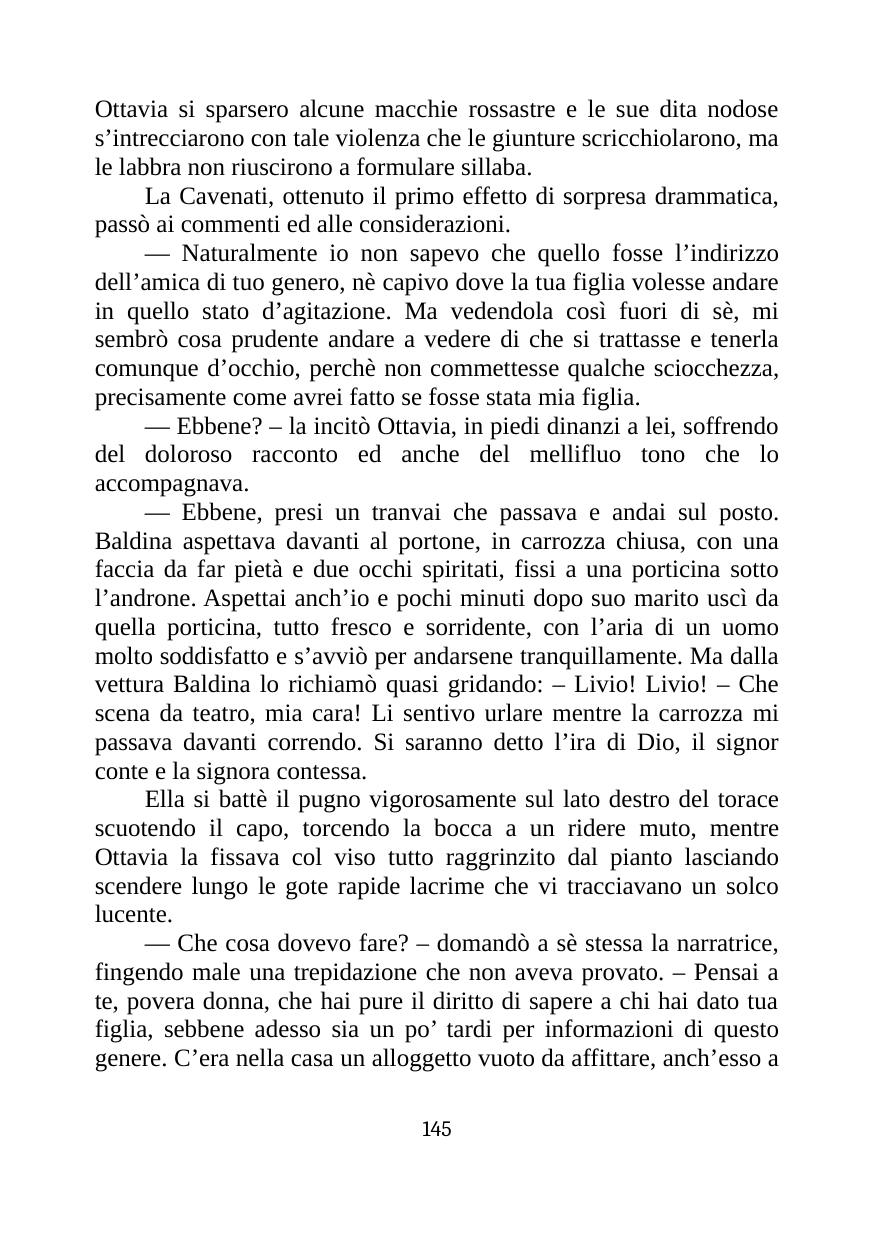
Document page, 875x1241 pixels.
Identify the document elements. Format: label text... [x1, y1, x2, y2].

text — Ebbene, presi un tranvai che passava e andai sul posto. Baldina aspettava davanti al portone, in carrozza chiusa, con una faccia da far pietà e due occhi spiritati, fissi a una porticina sotto l’androne. Aspettai anch’io e pochi minuti dopo suo marito uscì da quella porticina, tutto fresco e sorridente, con l’aria di un uomo molto soddisfatto e s’avviò per andarsene tranquillamente. Ma dalla vettura Baldina lo richiamò quasi gridando: – Livio! Livio! – Che scena da teatro, mia cara! Li sentivo urlare mentre la carrozza mi passava davanti correndo. Si saranno detto l’ira di Dio, il signor conte e la signora contessa. [94, 497, 779, 784]
text — Che cosa dovevo fare? – domandò a sè stessa la narratrice, fingendo male una trepidazione che non aveva provato. – Pensai a te, povera donna, che hai pure il diritto di sapere a chi hai dato tua figlia, sebbene adesso sia un po’ tardi per informazioni di questo genere. C’era nella casa un alloggetto vuoto da affittare, anch’esso a [94, 928, 779, 1072]
text La Cavenati, ottenuto il primo effetto di sorpresa drammatica, passò ai commenti ed alle considerazioni. [94, 181, 779, 238]
text Ella si battè il pugno vigorosamente sul lato destro del torace scuotendo il capo, torcendo la bocca a un ridere muto, mentre Ottavia la fissava col viso tutto raggrinzito dal pianto lasciando scendere lungo le gote rapide lacrime che vi tracciavano un solco lucente. [94, 784, 779, 928]
text Ottavia si sparsero alcune macchie rossastre e le sue dita nodose s’intrecciarono con tale violenza che le giunture scricchiolarono, ma le labbra non riuscirono a formulare sillaba. [94, 94, 779, 181]
text — Naturalmente io non sapevo che quello fosse l’indirizzo dell’amica di tuo genero, nè capivo dove la tua figlia volesse andare in quello stato d’agitazione. Ma vedendola così fuori di sè, mi sembrò cosa prudente andare a vedere di che si trattasse e tenerla comunque d’occhio, perchè non commettesse qualche sciocchezza, precisamente come avrei fatto se fosse stata mia figlia. [94, 238, 779, 411]
text — Ebbene? – la incitò Ottavia, in piedi dinanzi a lei, soffrendo del doloroso racconto ed anche del mellifluo tono che lo accompagnava. [94, 411, 779, 497]
